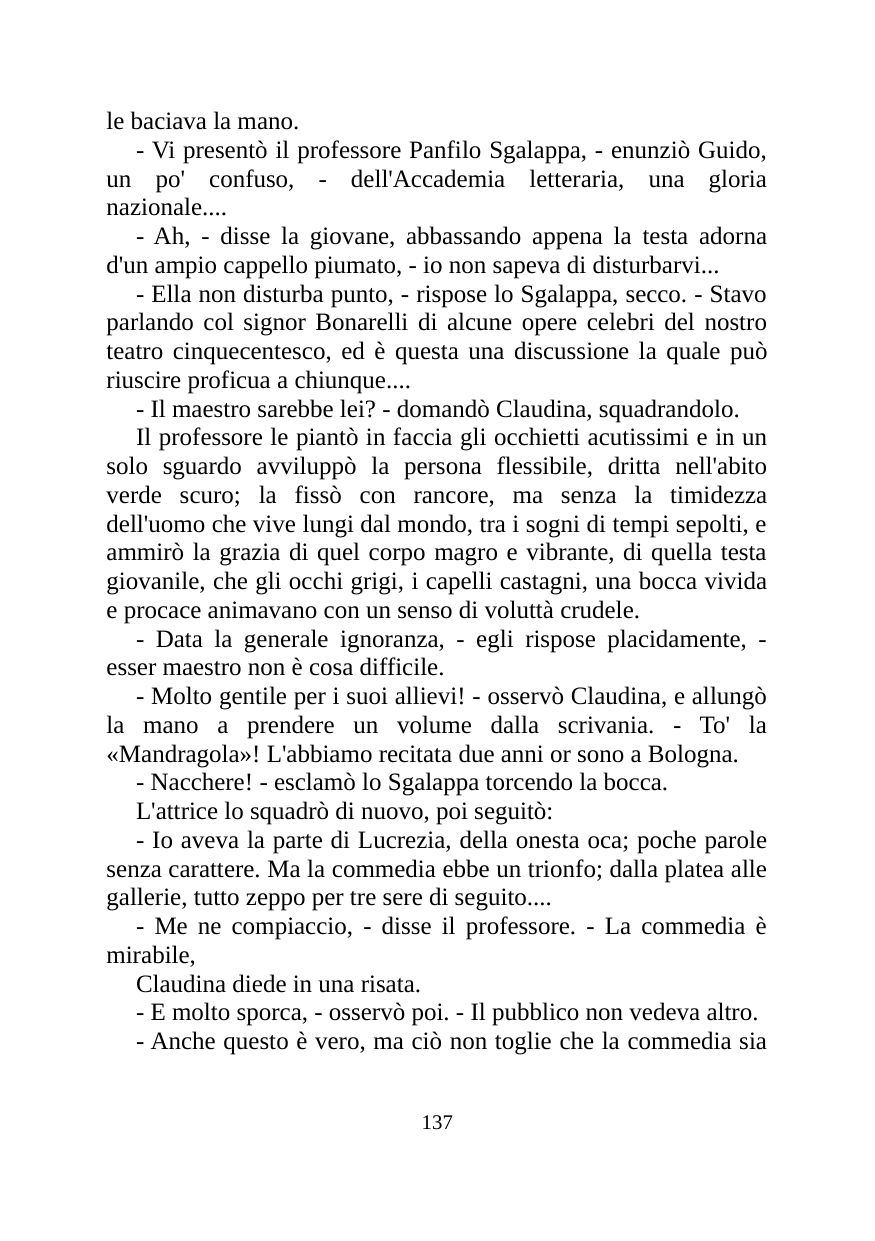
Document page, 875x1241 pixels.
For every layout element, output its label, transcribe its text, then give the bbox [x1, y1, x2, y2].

text - Nacchere! - esclamò lo Sgalappa torcendo la bocca. [106, 767, 768, 796]
text - Me ne compiaccio, - disse il professore. - La commedia è mirabile, [106, 911, 768, 969]
text le baciava la mano. [106, 106, 768, 135]
text - Vi presentò il professore Panfilo Sgalappa, - enunziò Guido, un po' confuso, - dell'Accademia letteraria, una gloria nazionale.... [106, 135, 768, 221]
text - Anche questo è vero, ma ciò non toglie che la commedia sia [106, 1026, 768, 1055]
text - E molto sporca, - osservò poi. - Il pubblico non vedeva altro. [106, 997, 768, 1026]
text Il professore le piantò in faccia gli occhietti acutissimi e in un solo sguardo avviluppò la persona flessibile, dritta nell'abito verde scuro; la fissò con rancore, ma senza la timidezza dell'uomo che vive lungi dal mondo, tra i sogni di tempi sepolti, e ammirò la grazia di quel corpo magro e vibrante, di quella testa giovanile, che gli occhi grigi, i capelli castagni, una bocca vivida e procace animavano con un senso di voluttà crudele. [106, 422, 768, 624]
text Claudina diede in una risata. [106, 969, 768, 997]
text - Data la generale ignoranza, - egli rispose placidamente, - esser maestro non è cosa difficile. [106, 624, 768, 681]
text - Ah, - disse la giovane, abbassando appena la testa adorna d'un ampio cappello piumato, - io non sapeva di disturbarvi... [106, 221, 768, 279]
text - Io aveva la parte di Lucrezia, della onesta oca; poche parole senza carattere. Ma la commedia ebbe un trionfo; dalla platea alle gallerie, tutto zeppo per tre sere di seguito.... [106, 825, 768, 911]
text - Ella non disturba punto, - rispose lo Sgalappa, secco. - Stavo parlando col signor Bonarelli di alcune opere celebri del nostro teatro cinquecentesco, ed è questa una discussione la quale può riuscire proficua a chiunque.... [106, 279, 768, 394]
text - Il maestro sarebbe lei? - domandò Claudina, squadrandolo. [106, 394, 768, 422]
text - Molto gentile per i suoi allievi! - osservò Claudina, e allungò la mano a prendere un volume dalla scrivania. - To' la «Mandragola»! L'abbiamo recitata due anni or sono a Bologna. [106, 681, 768, 767]
text L'attrice lo squadrò di nuovo, poi seguitò: [106, 796, 768, 825]
